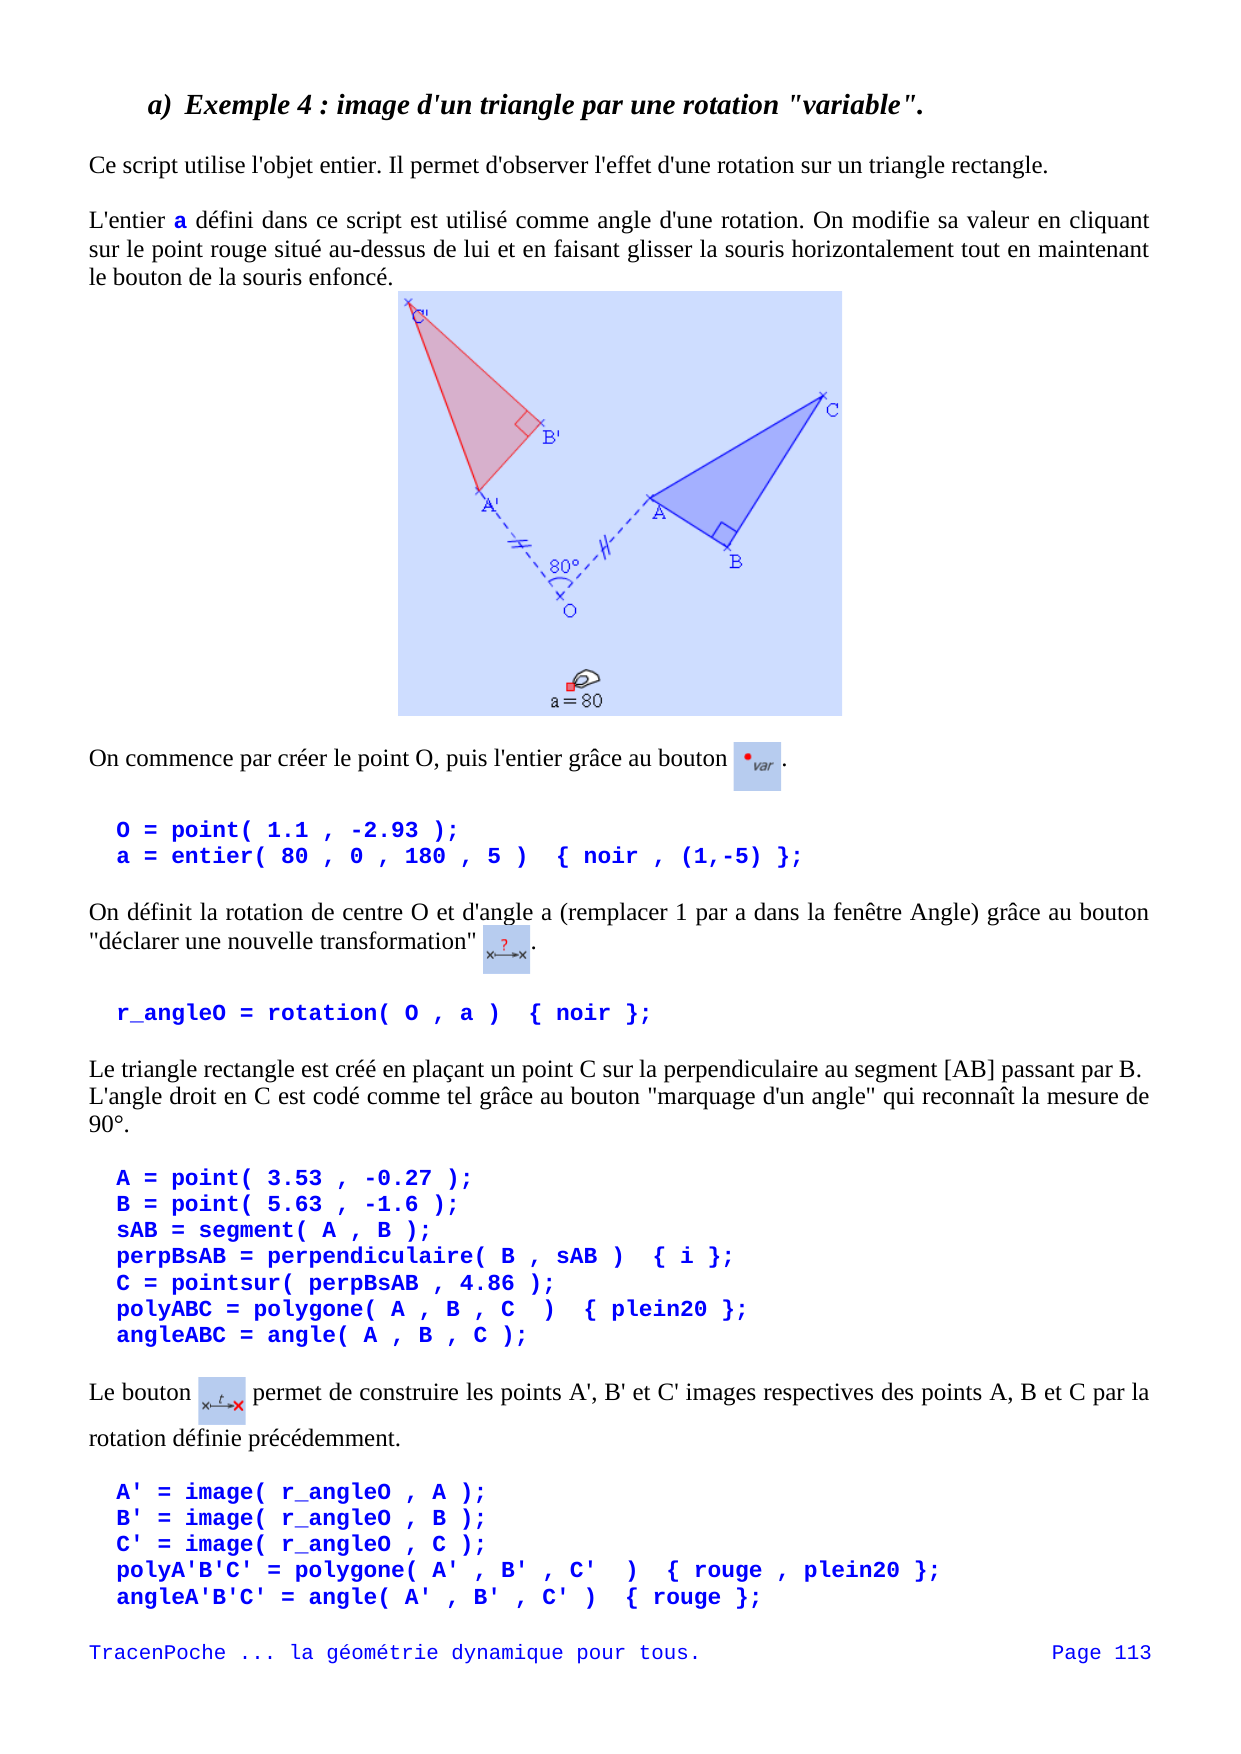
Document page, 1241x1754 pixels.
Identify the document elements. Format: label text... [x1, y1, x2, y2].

text C' = image( r_angleO , C ); [88, 1532, 1152, 1558]
picture [198, 1377, 246, 1425]
text . [782, 743, 1152, 790]
text a = entier( 80 , 0 , 180 , 5 ) { noir , (1,-5) }; [88, 844, 1152, 870]
text Le triangle rectangle est créé en plaçant un point C sur la perpendiculaire au segment [AB] passant par B. [88, 1055, 1152, 1082]
text perpBsAB = perpendiculaire( B , sAB ) { i }; [88, 1244, 1152, 1271]
text angleA'B'C' = angle( A' , B' , C' ) { rouge }; [88, 1585, 1152, 1611]
text B' = image( r_angleO , B ); [88, 1506, 1152, 1532]
text A' = image( r_angleO , A ); [88, 1480, 1152, 1506]
text O = point( 1.1 , -2.93 ); [88, 818, 1152, 844]
picture [483, 925, 531, 974]
text polyA'B'C' = polygone( A' , B' , C' ) { rouge , plein20 }; [88, 1558, 1152, 1585]
text angleABC = angle( A , B , C ); [88, 1323, 1152, 1349]
text Ce script utilise l'objet entier. Il permet d'observer l'effet d'une rotation sur un triangle rectangle. [88, 151, 1152, 179]
text r_angleO = rotation( O , a ) { noir }; [88, 1001, 1152, 1027]
text On définit la rotation de centre O et d'angle a (remplacer 1 par a dans la fenêtre Angle) grâce au bouton "déclarer une nouvelle transformation" . [88, 898, 1152, 973]
text A = point( 3.53 , -0.27 ); [88, 1166, 1152, 1192]
picture [733, 742, 782, 791]
text L'entier a défini dans ce script est utilisé comme angle d'une rotation. On modifie sa valeur en cliquant sur le point rouge situé au-dessus de lui et en faisant glisser la souris horizontalement tout en maintenant le bouton de la souris enfoncé. [88, 206, 1152, 291]
text polyABC = polygone( A , B , C ) { plein20 }; [88, 1297, 1152, 1323]
text sAB = segment( A , B ); [88, 1218, 1152, 1244]
picture [398, 291, 843, 716]
subtitle Exemple 4 : image d'un triangle par une rotation "variable". [148, 88, 1152, 121]
text On commence par créer le point O, puis l'entier grâce au bouton [88, 743, 733, 790]
text B = point( 5.63 , -1.6 ); [88, 1192, 1152, 1218]
text C = pointsur( perpBsAB , 4.86 ); [88, 1271, 1152, 1297]
text L'angle droit en C est codé comme tel grâce au bouton "marquage d'un angle" qui reconnaît la mesure de 90°. [88, 1082, 1152, 1138]
text Le bouton permet de construire les points A', B' et C' images respectives des points A, B et C par la rotation définie précédemment. [88, 1377, 1152, 1452]
